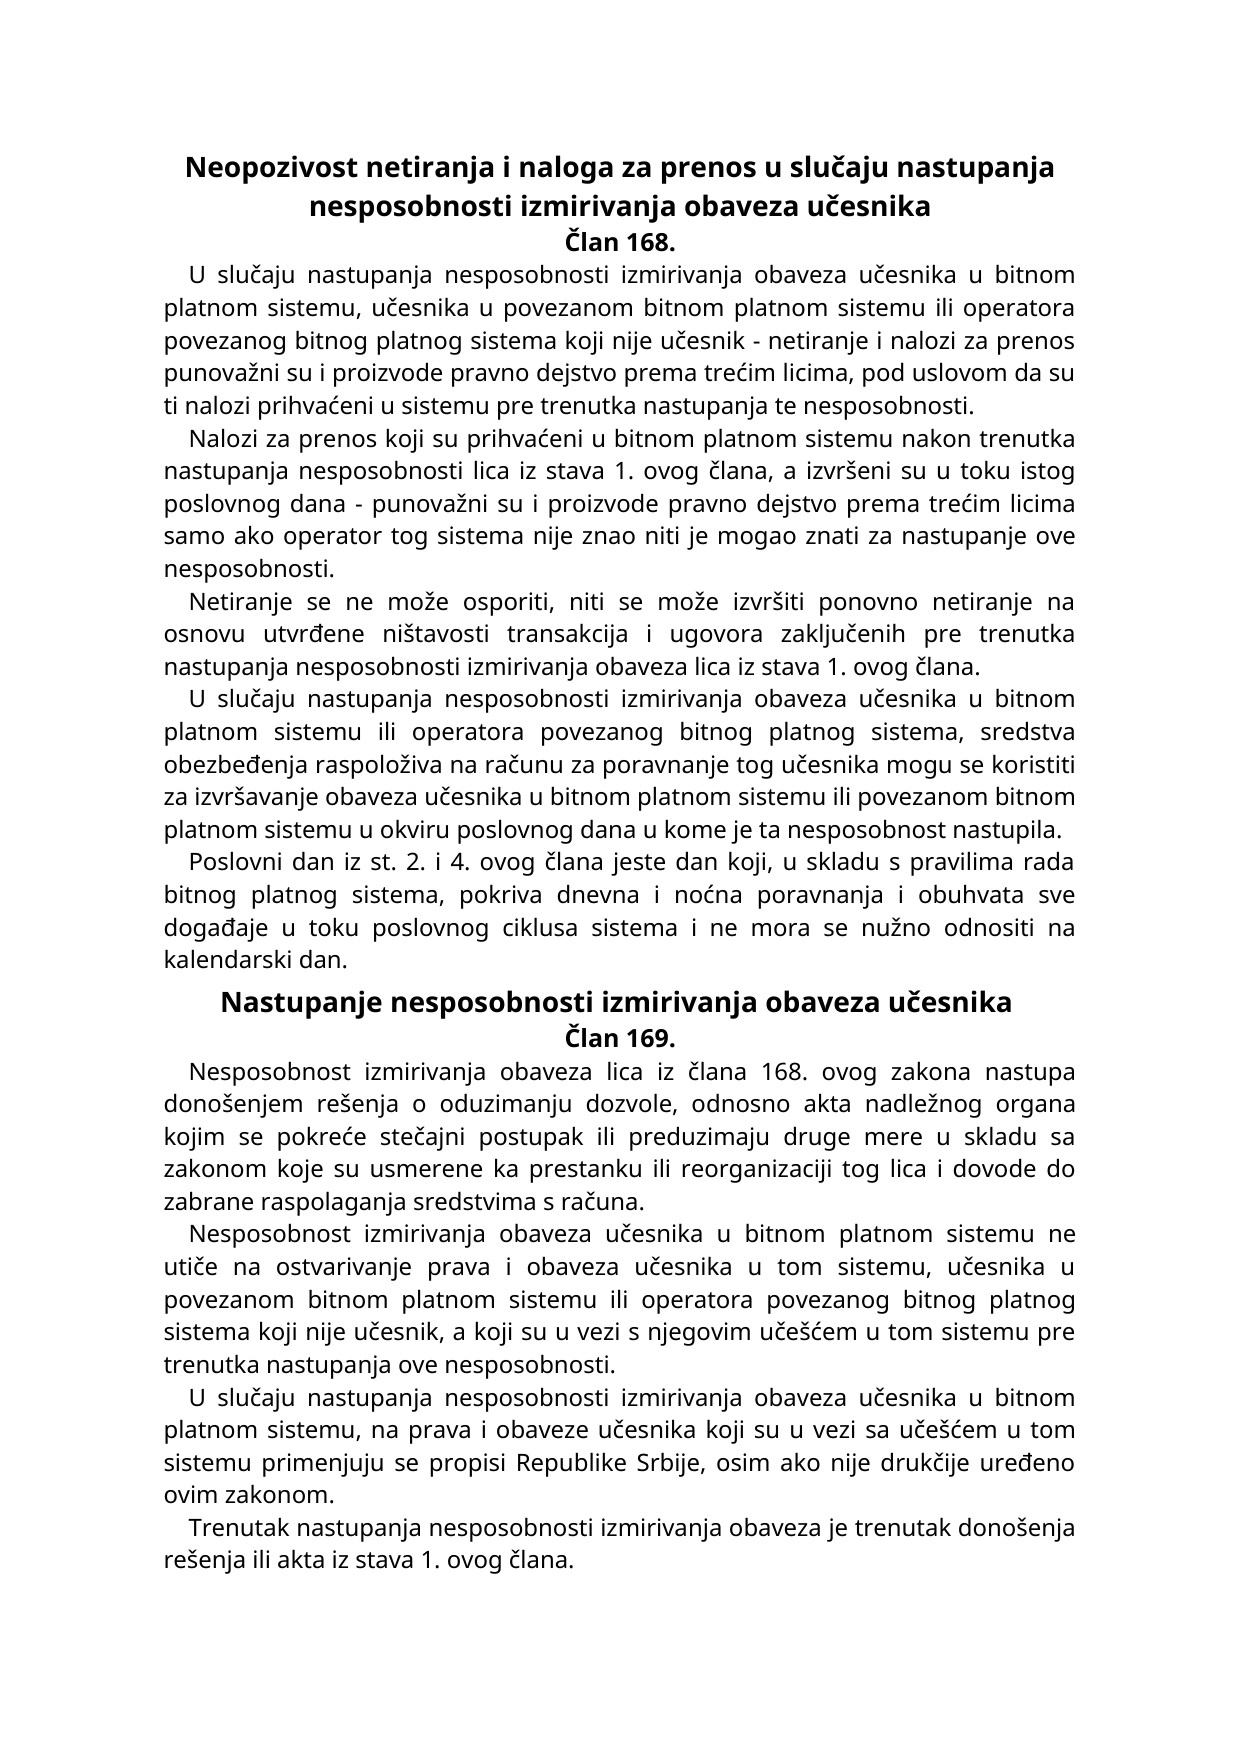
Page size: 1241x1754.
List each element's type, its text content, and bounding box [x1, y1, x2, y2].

text Nalozi za prenos koji su prihvaćeni u bitnom platnom sistemu nakon trenutka nastupanja nesposobnosti lica iz stava 1. ovog člana, a izvršeni su u toku istog poslovnog dana - punovažni su i proizvode pravno dejstvo prema trećim licima samo ako operator tog sistema nije znao niti je mogao znati za nastupanje ove nesposobnosti. [163, 421, 1077, 584]
text U slučaju nastupanja nesposobnosti izmirivanja obaveza učesnika u bitnom platnom sistemu ili operatora povezanog bitnog platnog sistema, sredstva obezbeđenja raspoloživa na računu za poravnanje tog učesnika mogu se koristiti za izvršavanje obaveza učesnika u bitnom platnom sistemu ili povezanom bitnom platnom sistemu u okviru poslovnog dana u kome je ta nesposobnost nastupila. [163, 682, 1077, 845]
text Netiranje se ne može osporiti, niti se može izvršiti ponovno netiranje na osnovu utvrđene ništavosti transakcija i ugovora zaključenih pre trenutka nastupanja nesposobnosti izmirivanja obaveza lica iz stava 1. ovog člana. [163, 584, 1077, 682]
text Neopozivost netiranja i naloga za prenos u slučaju nastupanja nesposobnosti izmirivanja obaveza učesnika [148, 148, 1093, 224]
text Član 168. [148, 224, 1093, 258]
text Nastupanje nesposobnosti izmirivanja obaveza učesnika [148, 982, 1093, 1020]
text Član 169. [148, 1020, 1093, 1054]
text Nesposobnost izmirivanja obaveza lica iz člana 168. ovog zakona nastupa donošenjem rešenja o oduzimanju dozvole, odnosno akta nadležnog organa kojim se pokreće stečajni postupak ili preduzimaju druge mere u skladu sa zakonom koje su usmerene ka prestanku ili reorganizaciji tog lica i dovode do zabrane raspolaganja sredstvima s računa. [163, 1054, 1077, 1217]
text Nesposobnost izmirivanja obaveza učesnika u bitnom platnom sistemu ne utiče na ostvarivanje prava i obaveza učesnika u tom sistemu, učesnika u povezanom bitnom platnom sistemu ili operatora povezanog bitnog platnog sistema koji nije učesnik, a koji su u vezi s njegovim učešćem u tom sistemu pre trenutka nastupanja ove nesposobnosti. [163, 1217, 1077, 1380]
text Trenutak nastupanja nesposobnosti izmirivanja obaveza je trenutak donošenja rešenja ili akta iz stava 1. ovog člana. [163, 1511, 1077, 1576]
text U slučaju nastupanja nesposobnosti izmirivanja obaveza učesnika u bitnom platnom sistemu, na prava i obaveze učesnika koji su u vezi sa učešćem u tom sistemu primenjuju se propisi Republike Srbije, osim ako nije drukčije uređeno ovim zakonom. [163, 1380, 1077, 1511]
text U slučaju nastupanja nesposobnosti izmirivanja obaveza učesnika u bitnom platnom sistemu, učesnika u povezanom bitnom platnom sistemu ili operatora povezanog bitnog platnog sistema koji nije učesnik - netiranje i nalozi za prenos punovažni su i proizvode pravno dejstvo prema trećim licima, pod uslovom da su ti nalozi prihvaćeni u sistemu pre trenutka nastupanja te nesposobnosti. [163, 258, 1077, 421]
text Poslovni dan iz st. 2. i 4. ovog člana jeste dan koji, u skladu s pravilima rada bitnog platnog sistema, pokriva dnevna i noćna poravnanja i obuhvata sve događaje u toku poslovnog ciklusa sistema i ne mora se nužno odnositi na kalendarski dan. [163, 845, 1077, 976]
